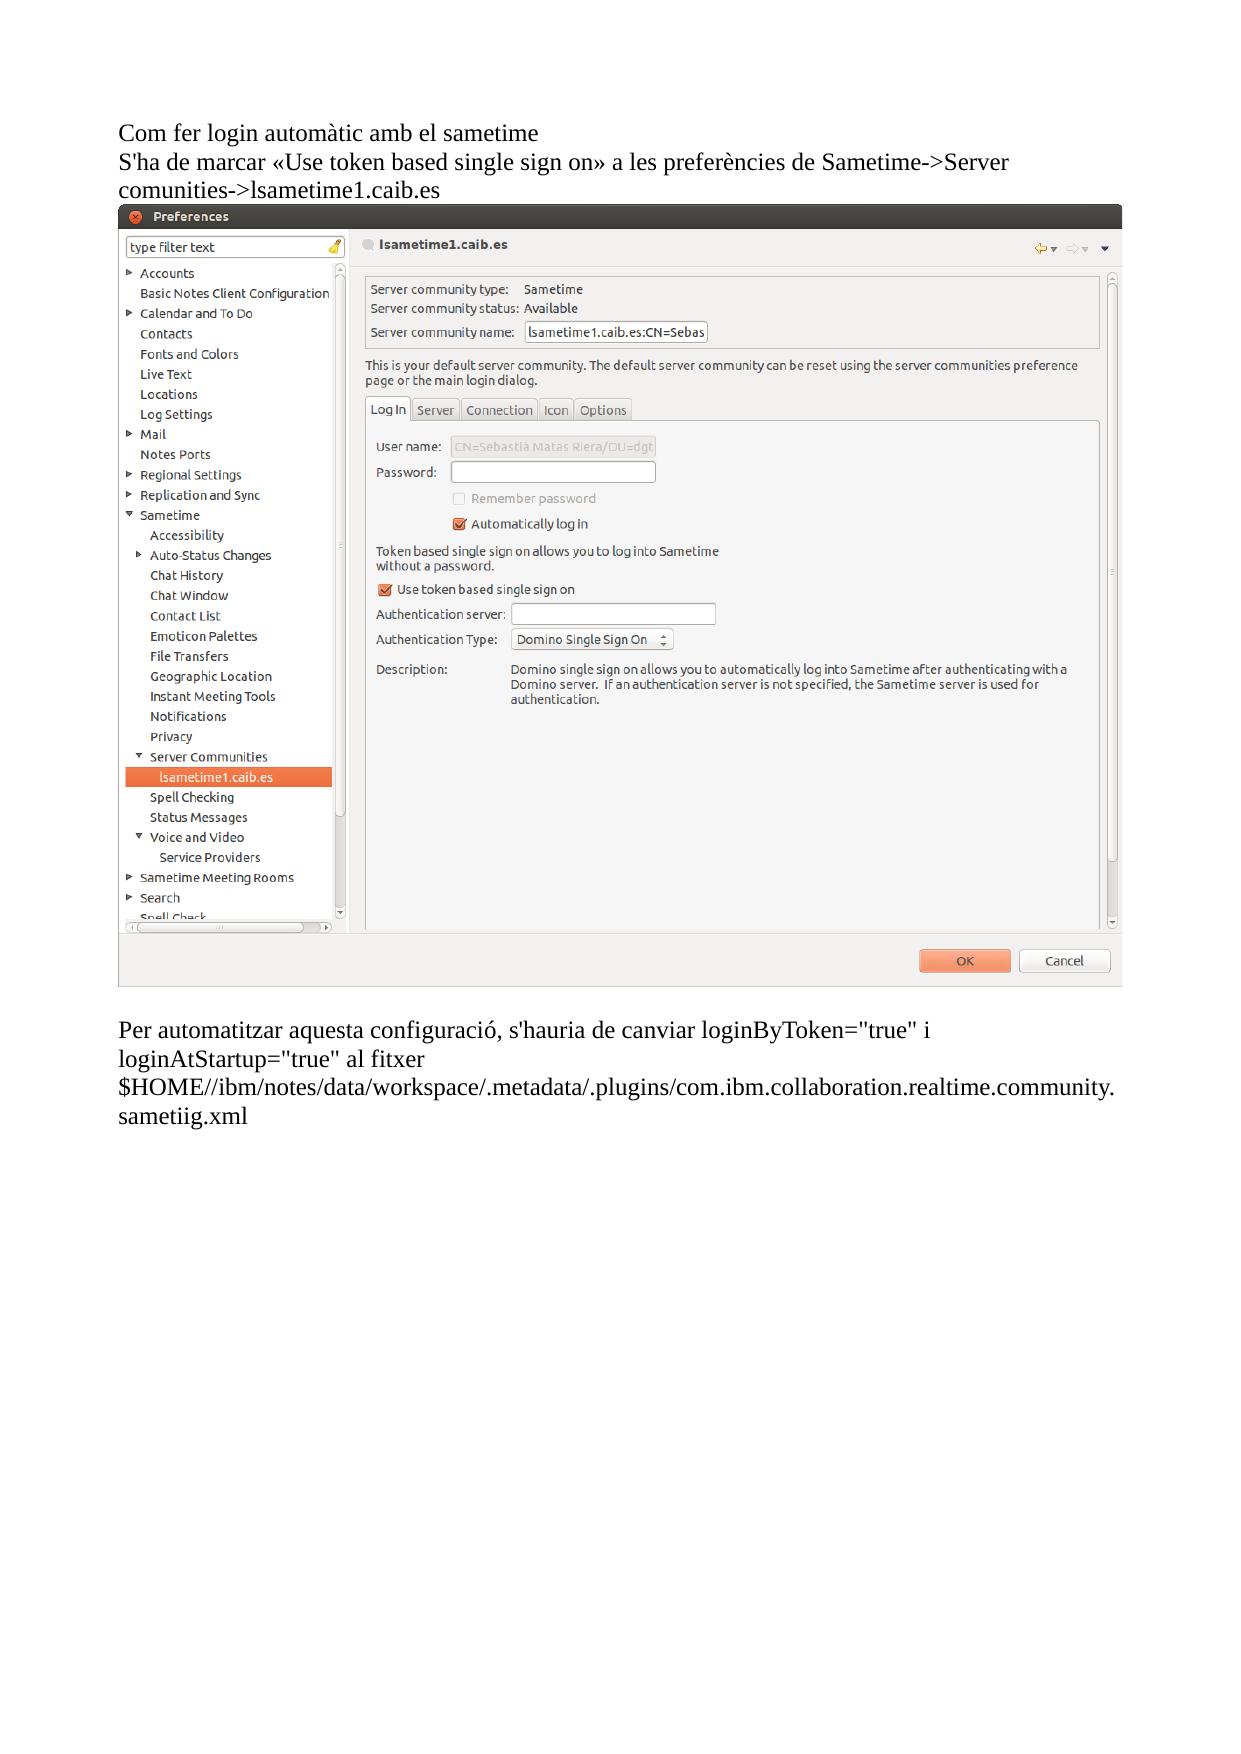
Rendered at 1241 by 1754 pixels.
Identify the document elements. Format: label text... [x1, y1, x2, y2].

text Com fer login automàtic amb el sametime [118, 118, 1122, 147]
text S'ha de marcar «Use token based single sign on» a les preferències de Sametime->Server comunities->lsametime1.caib.es [118, 147, 1122, 204]
text Per automatitzar aquesta configuració, s'hauria de canviar loginByToken="true" i loginAtStartup="true" al fitxer $HOME//ibm/notes/data/workspace/.metadata/.plugins/com.ibm.collaboration.realtime.community.sametiig.xml [118, 1015, 1122, 1130]
picture [118, 204, 1123, 987]
